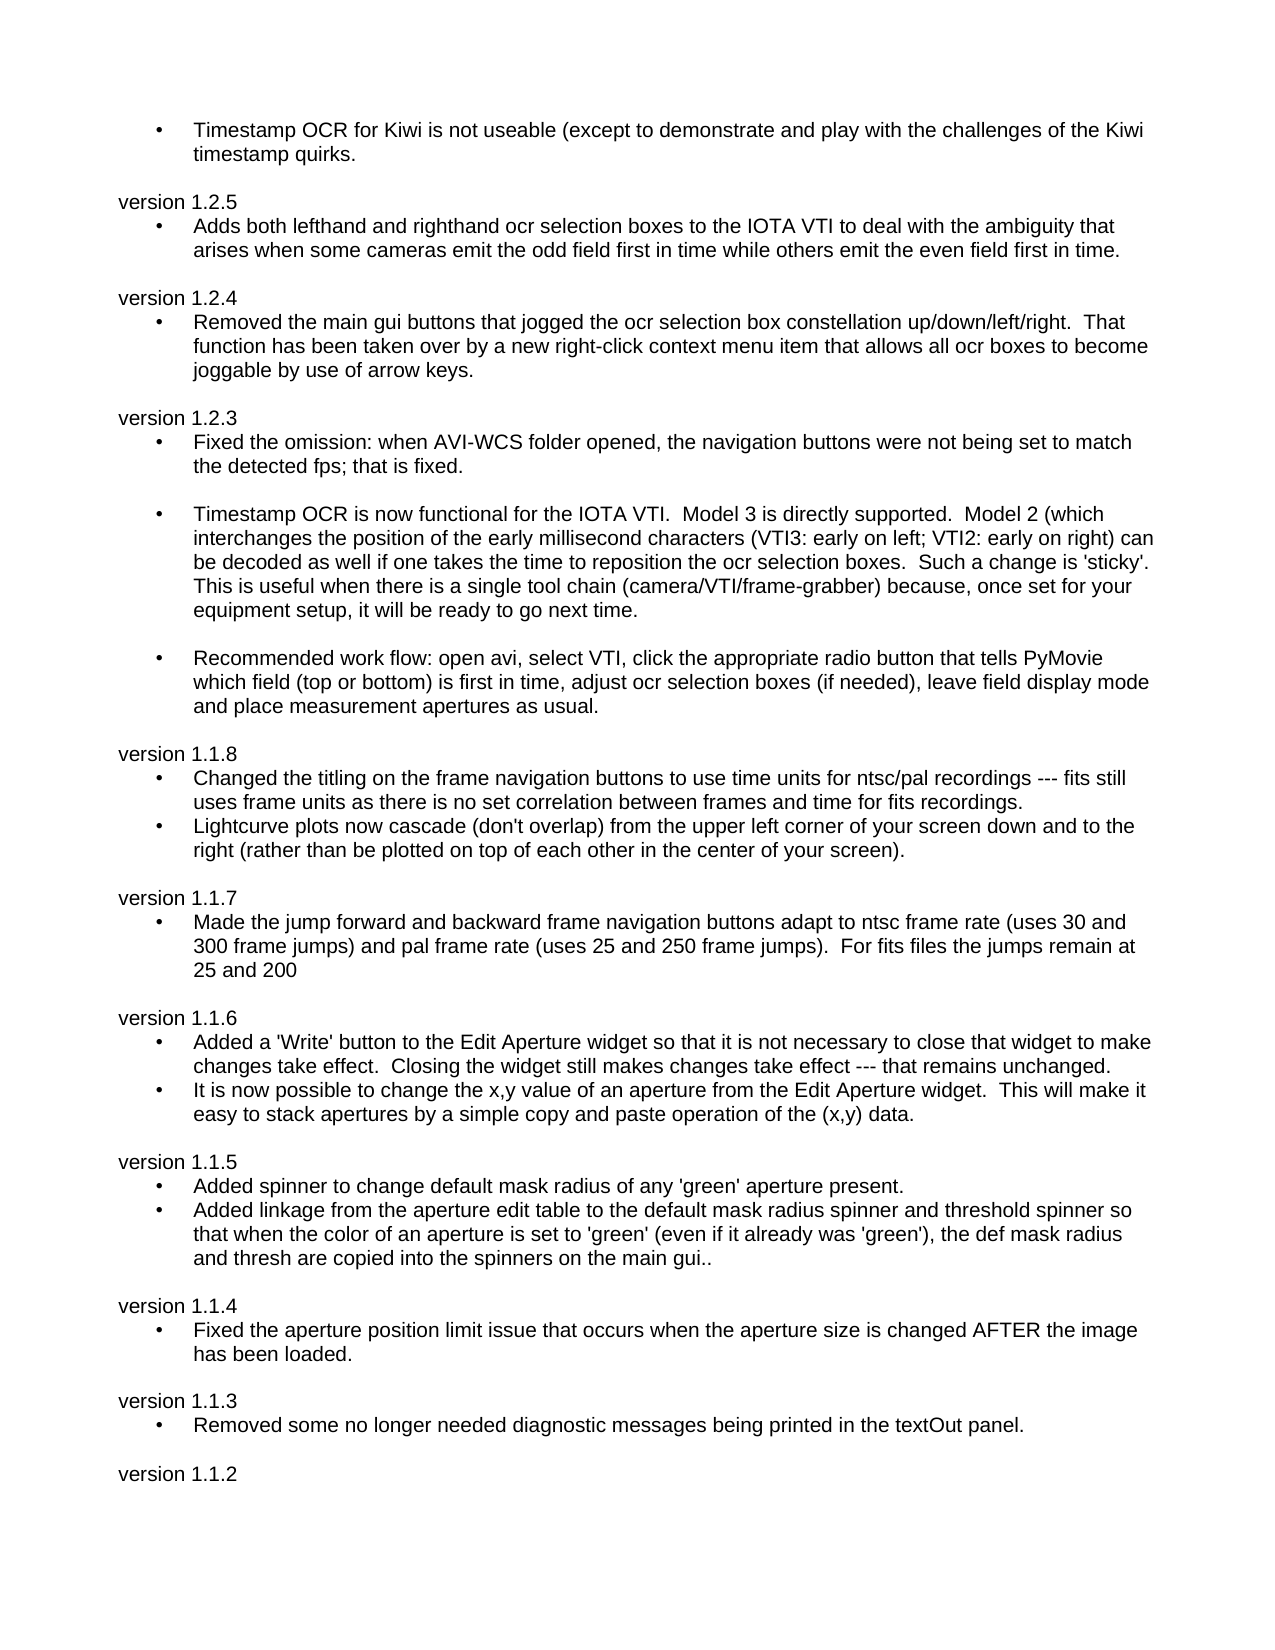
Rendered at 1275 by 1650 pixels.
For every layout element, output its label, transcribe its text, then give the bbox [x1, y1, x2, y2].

text version 1.1.2 [118, 1461, 1157, 1485]
text version 1.1.5 [118, 1149, 1157, 1173]
text version 1.1.3 [118, 1389, 1157, 1413]
list Added linkage from the aperture edit table to the default mask radius spinner and threshold spinner so that when the color of an aperture is set to 'green' (even if it already was 'green'), the def mask radius and thresh are copied into the spinners on the main gui.. [156, 1197, 1157, 1293]
list Timestamp OCR for Kiwi is not useable (except to demonstrate and play with the challenges of the Kiwi timestamp quirks. [156, 118, 1157, 190]
list Timestamp OCR is now functional for the IOTA VTI. Model 3 is directly supported. Model 2 (which interchanges the position of the early millisecond characters (VTI3: early on left; VTI2: early on right) can be decoded as well if one takes the time to reposition the ocr selection boxes. Such a change is 'sticky'. This is useful when there is a single tool chain (camera/VTI/frame-grabber) because, once set for your equipment setup, it will be ready to go next time. [156, 502, 1157, 646]
list Removed some no longer needed diagnostic messages being printed in the textOut panel. [156, 1413, 1157, 1461]
list Fixed the omission: when AVI-WCS folder opened, the navigation buttons were not being set to match the detected fps; that is fixed. [156, 430, 1157, 502]
text version 1.1.8 [118, 742, 1157, 766]
text version 1.1.4 [118, 1293, 1157, 1317]
text version 1.2.3 [118, 406, 1157, 430]
list Adds both lefthand and righthand ocr selection boxes to the IOTA VTI to deal with the ambiguity that arises when some cameras emit the odd field first in time while others emit the even field first in time. [156, 214, 1157, 286]
list Added spinner to change default mask radius of any 'green' aperture present. [156, 1173, 1157, 1197]
list Fixed the aperture position limit issue that occurs when the aperture size is changed AFTER the image has been loaded. [156, 1317, 1157, 1389]
text version 1.2.4 [118, 286, 1157, 310]
list Recommended work flow: open avi, select VTI, click the appropriate radio button that tells PyMovie which field (top or bottom) is first in time, adjust ocr selection boxes (if needed), leave field display mode and place measurement apertures as usual. [156, 646, 1157, 742]
text version 1.2.5 [118, 190, 1157, 214]
list Added a 'Write' button to the Edit Aperture widget so that it is not necessary to close that widget to make changes take effect. Closing the widget still makes changes take effect --- that remains unchanged. [156, 1029, 1157, 1077]
list Lightcurve plots now cascade (don't overlap) from the upper left corner of your screen down and to the right (rather than be plotted on top of each other in the center of your screen). [156, 814, 1157, 886]
text version 1.1.6 [118, 1006, 1157, 1029]
text version 1.1.7 [118, 886, 1157, 909]
list Changed the titling on the frame navigation buttons to use time units for ntsc/pal recordings --- fits still uses frame units as there is no set correlation between frames and time for fits recordings. [156, 766, 1157, 814]
list It is now possible to change the x,y value of an aperture from the Edit Aperture widget. This will make it easy to stack apertures by a simple copy and paste operation of the (x,y) data. [156, 1077, 1157, 1149]
list Removed the main gui buttons that jogged the ocr selection box constellation up/down/left/right. That function has been taken over by a new right-click context menu item that allows all ocr boxes to become joggable by use of arrow keys. [156, 310, 1157, 382]
list Made the jump forward and backward frame navigation buttons adapt to ntsc frame rate (uses 30 and 300 frame jumps) and pal frame rate (uses 25 and 250 frame jumps). For fits files the jumps remain at 25 and 200 [156, 909, 1157, 1006]
